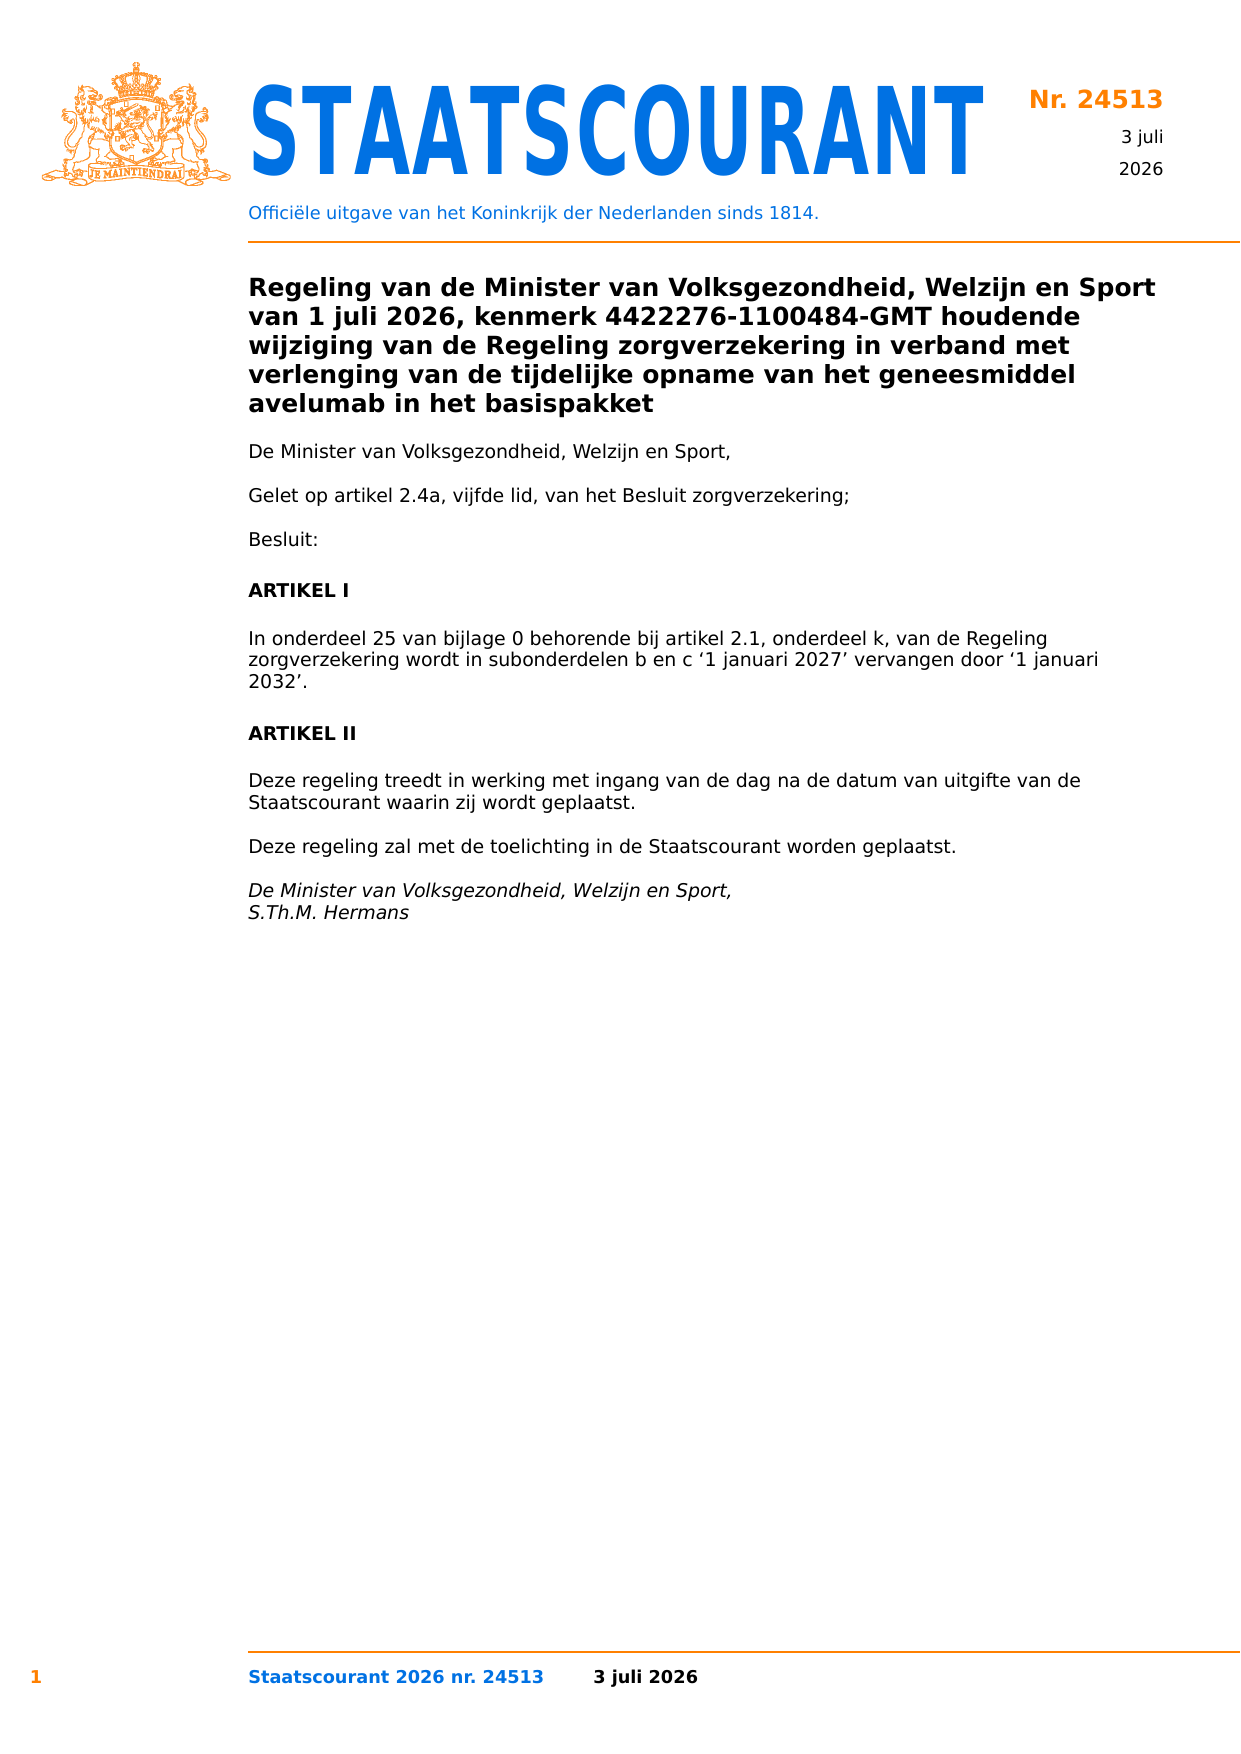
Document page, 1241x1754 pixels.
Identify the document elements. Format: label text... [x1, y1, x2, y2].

table_header Nr. 24513 [998, 62, 1240, 121]
text Besluit: [248, 528, 1163, 550]
text In onderdeel 25 van bijlage 0 behorende bij artikel 2.1, onderdeel k, van de Regeling zorgverzekering wordt in subonderdelen b en c ‘1 januari 2027’ vervangen door ‘1 januari 2032’. [248, 627, 1163, 693]
text Gelet op artikel 2.4a, vijfde lid, van het Besluit zorgverzekering; [248, 484, 1163, 507]
subtitle Regeling van de Minister van Volksgezondheid, Welzijn en Sport van 1 juli 2026, kenmerk 4422276-1100484-GMT houdende wijziging van de Regeling zorgverzekering in verband met verlenging van de tijdelijke opname van het geneesmiddel avelumab in het basispakket [248, 273, 1163, 419]
table_cell Officiële uitgave van het Koninkrijk der Nederlanden sinds 1814. [248, 203, 1240, 241]
table_header [25, 62, 248, 241]
text De Minister van Volksgezondheid, Welzijn en Sport, S.Th.M. Hermans [248, 880, 1163, 924]
text Deze regeling zal met de toelichting in de Staatscourant worden geplaatst. [248, 836, 1163, 858]
table_header STAATSCOURANT [248, 62, 998, 203]
picture [41, 62, 231, 186]
subtitle ARTIKEL I [248, 580, 1163, 602]
table_cell 3 juli [998, 121, 1240, 153]
text Deze regeling treedt in werking met ingang van de dag na de datum van uitgifte van de Staatscourant waarin zij wordt geplaatst. [248, 770, 1163, 814]
table_cell 2026 [998, 153, 1240, 203]
subtitle ARTIKEL II [248, 723, 1163, 745]
text De Minister van Volksgezondheid, Welzijn en Sport, [248, 441, 1163, 463]
